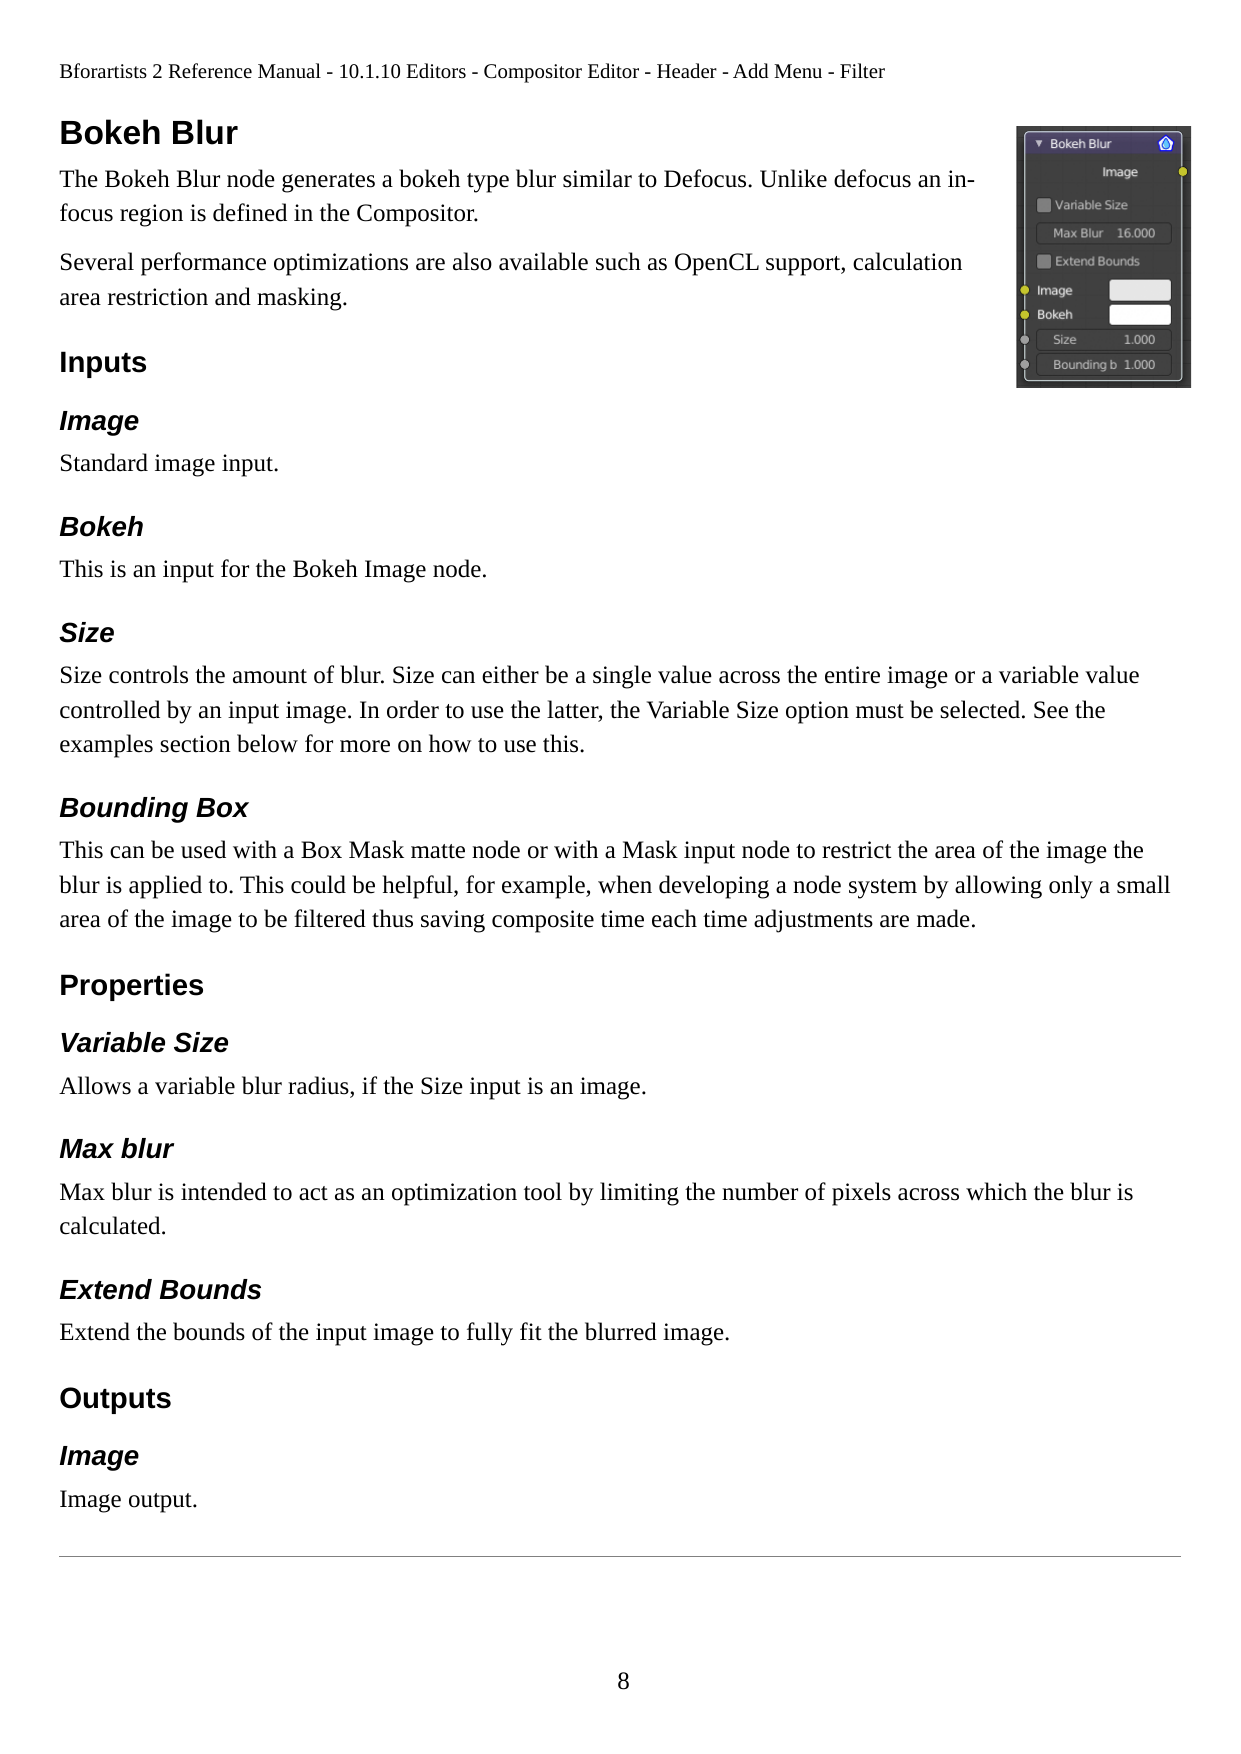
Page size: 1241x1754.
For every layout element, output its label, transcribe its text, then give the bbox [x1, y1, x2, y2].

subtitle Size [59, 616, 1181, 648]
subtitle Properties [59, 968, 1181, 1002]
text Extend the bounds of the input image to fully fit the blurred image. [59, 1317, 1181, 1346]
text Size controls the amount of blur. Size can either be a single value across the entire image or a variable value controlled by an input image. In order to use the latter, the Variable Size option must be selected. See the examples section below for more on how to use this. [59, 660, 1181, 758]
subtitle Bokeh Blur [59, 113, 1181, 151]
subtitle Variable Size [59, 1027, 1181, 1058]
subtitle Extend Bounds [59, 1273, 1181, 1305]
subtitle Max blur [59, 1133, 1181, 1164]
subtitle Image [59, 404, 1181, 436]
subtitle Image [59, 1440, 1181, 1472]
text This is an input for the Bokeh Image node. [59, 554, 1181, 583]
text Standard image input. [59, 448, 1181, 477]
text Allows a variable blur radius, if the Size input is an image. [59, 1071, 1181, 1100]
subtitle Outputs [59, 1381, 1181, 1415]
text Image output. [59, 1484, 1181, 1513]
text This can be used with a Box Mask matte node or with a Mask input node to restrict the area of the image the blur is applied to. This could be helpful, for example, when developing a node system by allowing only a small area of the image to be filtered thus saving composite time each time adjustments are made. [59, 835, 1181, 933]
subtitle Inputs [59, 345, 1016, 379]
subtitle Bounding Box [59, 791, 1181, 823]
text Several performance optimizations are also available such as OpenCL support, calculation area restriction and masking. [59, 247, 1016, 311]
text The Bokeh Blur node generates a bokeh type blur similar to Defocus. Unlike defocus an in-focus region is defined in the Compositor. [59, 164, 1016, 227]
subtitle Bokeh [59, 510, 1181, 542]
picture [1016, 126, 1192, 388]
text Max blur is intended to act as an optimization tool by limiting the number of pixels across which the blur is calculated. [59, 1177, 1181, 1240]
